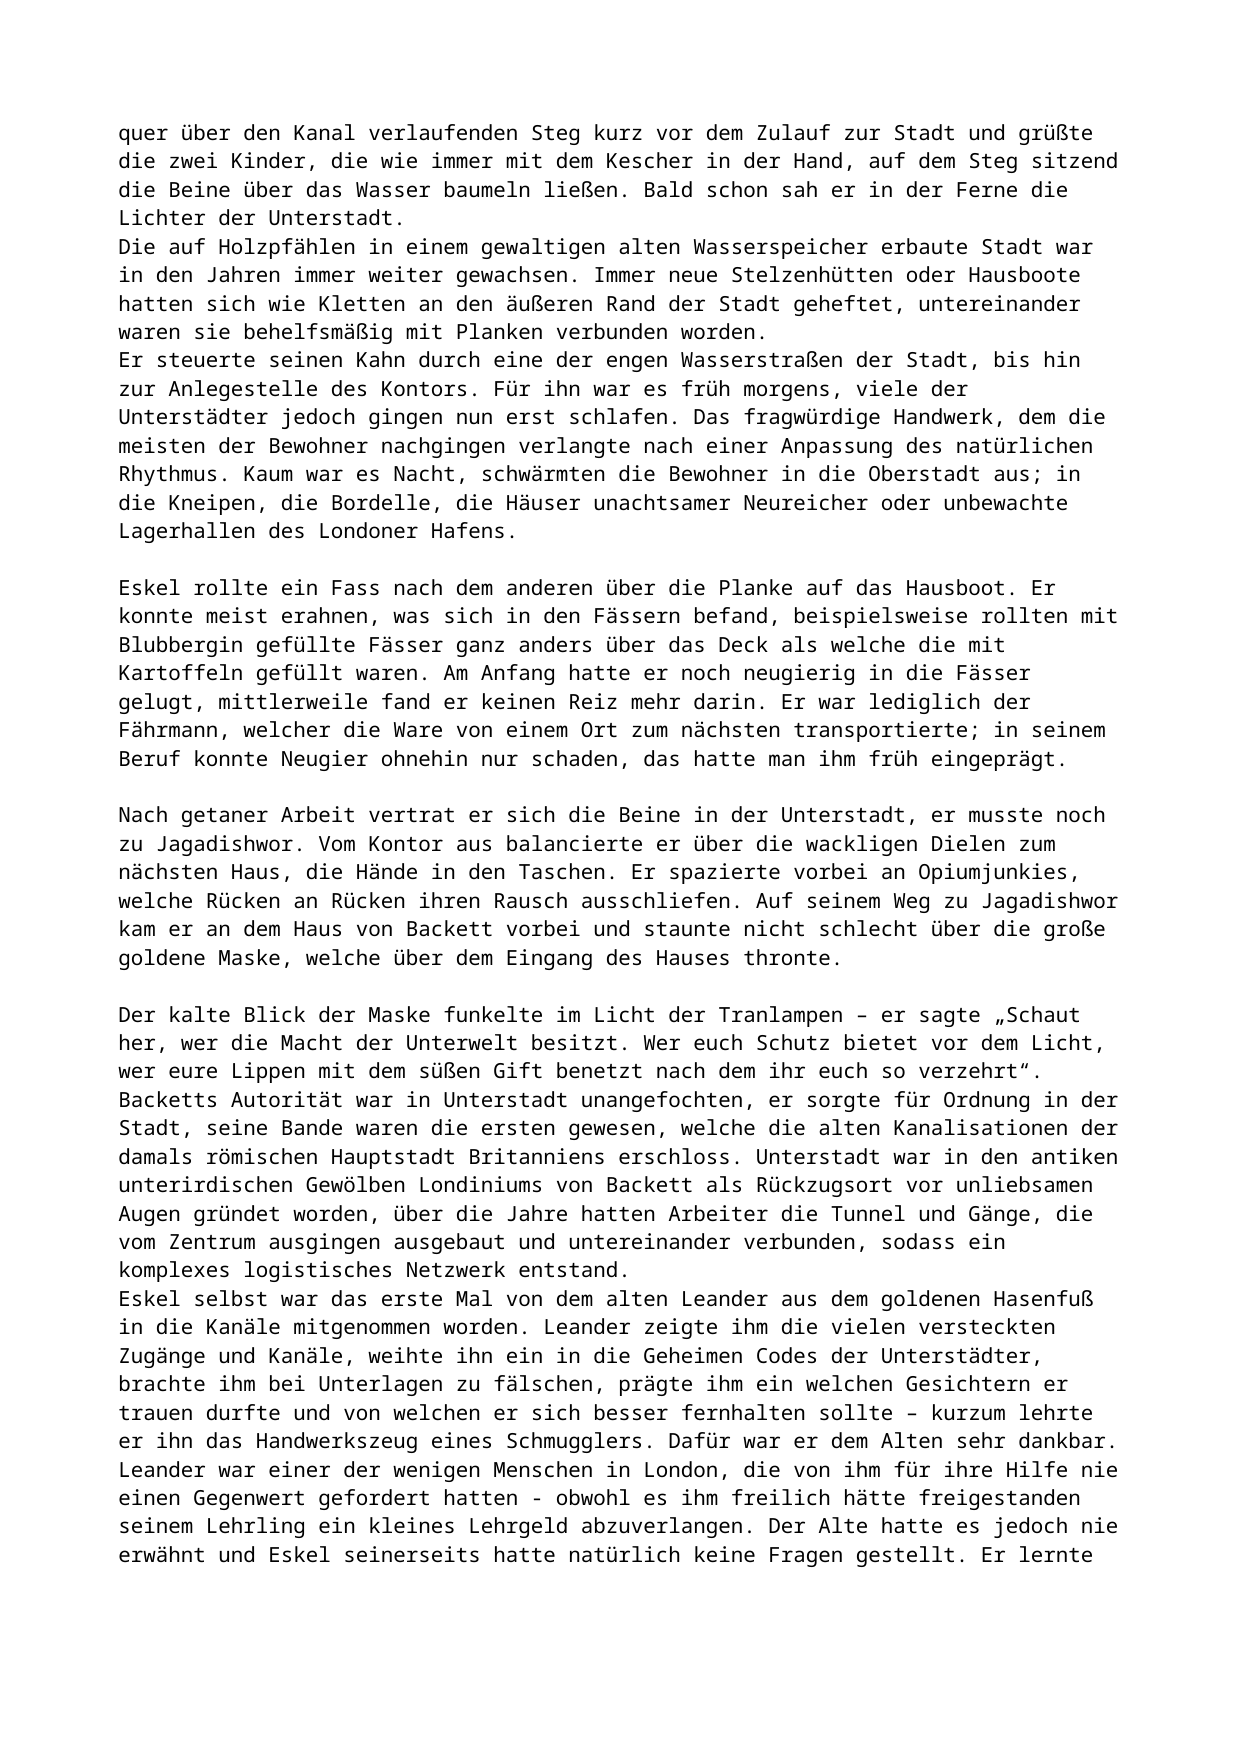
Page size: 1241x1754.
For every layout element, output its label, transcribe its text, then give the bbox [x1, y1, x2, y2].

text Eskel rollte ein Fass nach dem anderen über die Planke auf das Hausboot. Er konnte meist erahnen, was sich in den Fässern befand, beispielsweise rollten mit Blubbergin gefüllte Fässer ganz anders über das Deck als welche die mit Kartoffeln gefüllt waren. Am Anfang hatte er noch neugierig in die Fässer gelugt, mittlerweile fand er keinen Reiz mehr darin. Er war lediglich der Fährmann, welcher die Ware von einem Ort zum nächsten transportierte; in seinem Beruf konnte Neugier ohnehin nur schaden, das hatte man ihm früh eingeprägt. [118, 573, 1122, 772]
text Eskel selbst war das erste Mal von dem alten Leander aus dem goldenen Hasenfuß in die Kanäle mitgenommen worden. Leander zeigte ihm die vielen versteckten Zugänge und Kanäle, weihte ihn ein in die Geheimen Codes der Unterstädter, brachte ihm bei Unterlagen zu fälschen, prägte ihm ein welchen Gesichtern er trauen durfte und von welchen er sich besser fernhalten sollte – kurzum lehrte er ihn das Handwerkszeug eines Schmugglers. Dafür war er dem Alten sehr dankbar. Leander war einer der wenigen Menschen in London, die von ihm für ihre Hilfe nie einen Gegenwert gefordert hatten - obwohl es ihm freilich hätte freigestanden seinem Lehrling ein kleines Lehrgeld abzuverlangen. Der Alte hatte es jedoch nie erwähnt und Eskel seinerseits hatte natürlich keine Fragen gestellt. Er lernte [118, 1284, 1122, 1568]
text Nach getaner Arbeit vertrat er sich die Beine in der Unterstadt, er musste noch zu Jagadishwor. Vom Kontor aus balancierte er über die wackligen Dielen zum nächsten Haus, die Hände in den Taschen. Er spazierte vorbei an Opiumjunkies, welche Rücken an Rücken ihren Rausch ausschliefen. Auf seinem Weg zu Jagadishwor kam er an dem Haus von Backett vorbei und staunte nicht schlecht über die große goldene Maske, welche über dem Eingang des Hauses thronte. [118, 801, 1122, 971]
text Er steuerte seinen Kahn durch eine der engen Wasserstraßen der Stadt, bis hin zur Anlegestelle des Kontors. Für ihn war es früh morgens, viele der Unterstädter jedoch gingen nun erst schlafen. Das fragwürdige Handwerk, dem die meisten der Bewohner nachgingen verlangte nach einer Anpassung des natürlichen Rhythmus. Kaum war es Nacht, schwärmten die Bewohner in die Oberstadt aus; in die Kneipen, die Bordelle, die Häuser unachtsamer Neureicher oder unbewachte Lagerhallen des Londoner Hafens. [118, 346, 1122, 545]
text Die auf Holzpfählen in einem gewaltigen alten Wasserspeicher erbaute Stadt war in den Jahren immer weiter gewachsen. Immer neue Stelzenhütten oder Hausboote hatten sich wie Kletten an den äußeren Rand der Stadt geheftet, untereinander waren sie behelfsmäßig mit Planken verbunden worden. [118, 232, 1122, 346]
text quer über den Kanal verlaufenden Steg kurz vor dem Zulauf zur Stadt und grüßte die zwei Kinder, die wie immer mit dem Kescher in der Hand, auf dem Steg sitzend die Beine über das Wasser baumeln ließen. Bald schon sah er in der Ferne die Lichter der Unterstadt. [118, 118, 1122, 232]
text Der kalte Blick der Maske funkelte im Licht der Tranlampen – er sagte „Schaut her, wer die Macht der Unterwelt besitzt. Wer euch Schutz bietet vor dem Licht, wer eure Lippen mit dem süßen Gift benetzt nach dem ihr euch so verzehrt“. Backetts Autorität war in Unterstadt unangefochten, er sorgte für Ordnung in der Stadt, seine Bande waren die ersten gewesen, welche die alten Kanalisationen der damals römischen Hauptstadt Britanniens erschloss. Unterstadt war in den antiken unterirdischen Gewölben Londiniums von Backett als Rückzugsort vor unliebsamen Augen gründet worden, über die Jahre hatten Arbeiter die Tunnel und Gänge, die vom Zentrum ausgingen ausgebaut und untereinander verbunden, sodass ein komplexes logistisches Netzwerk entstand. [118, 1000, 1122, 1284]
